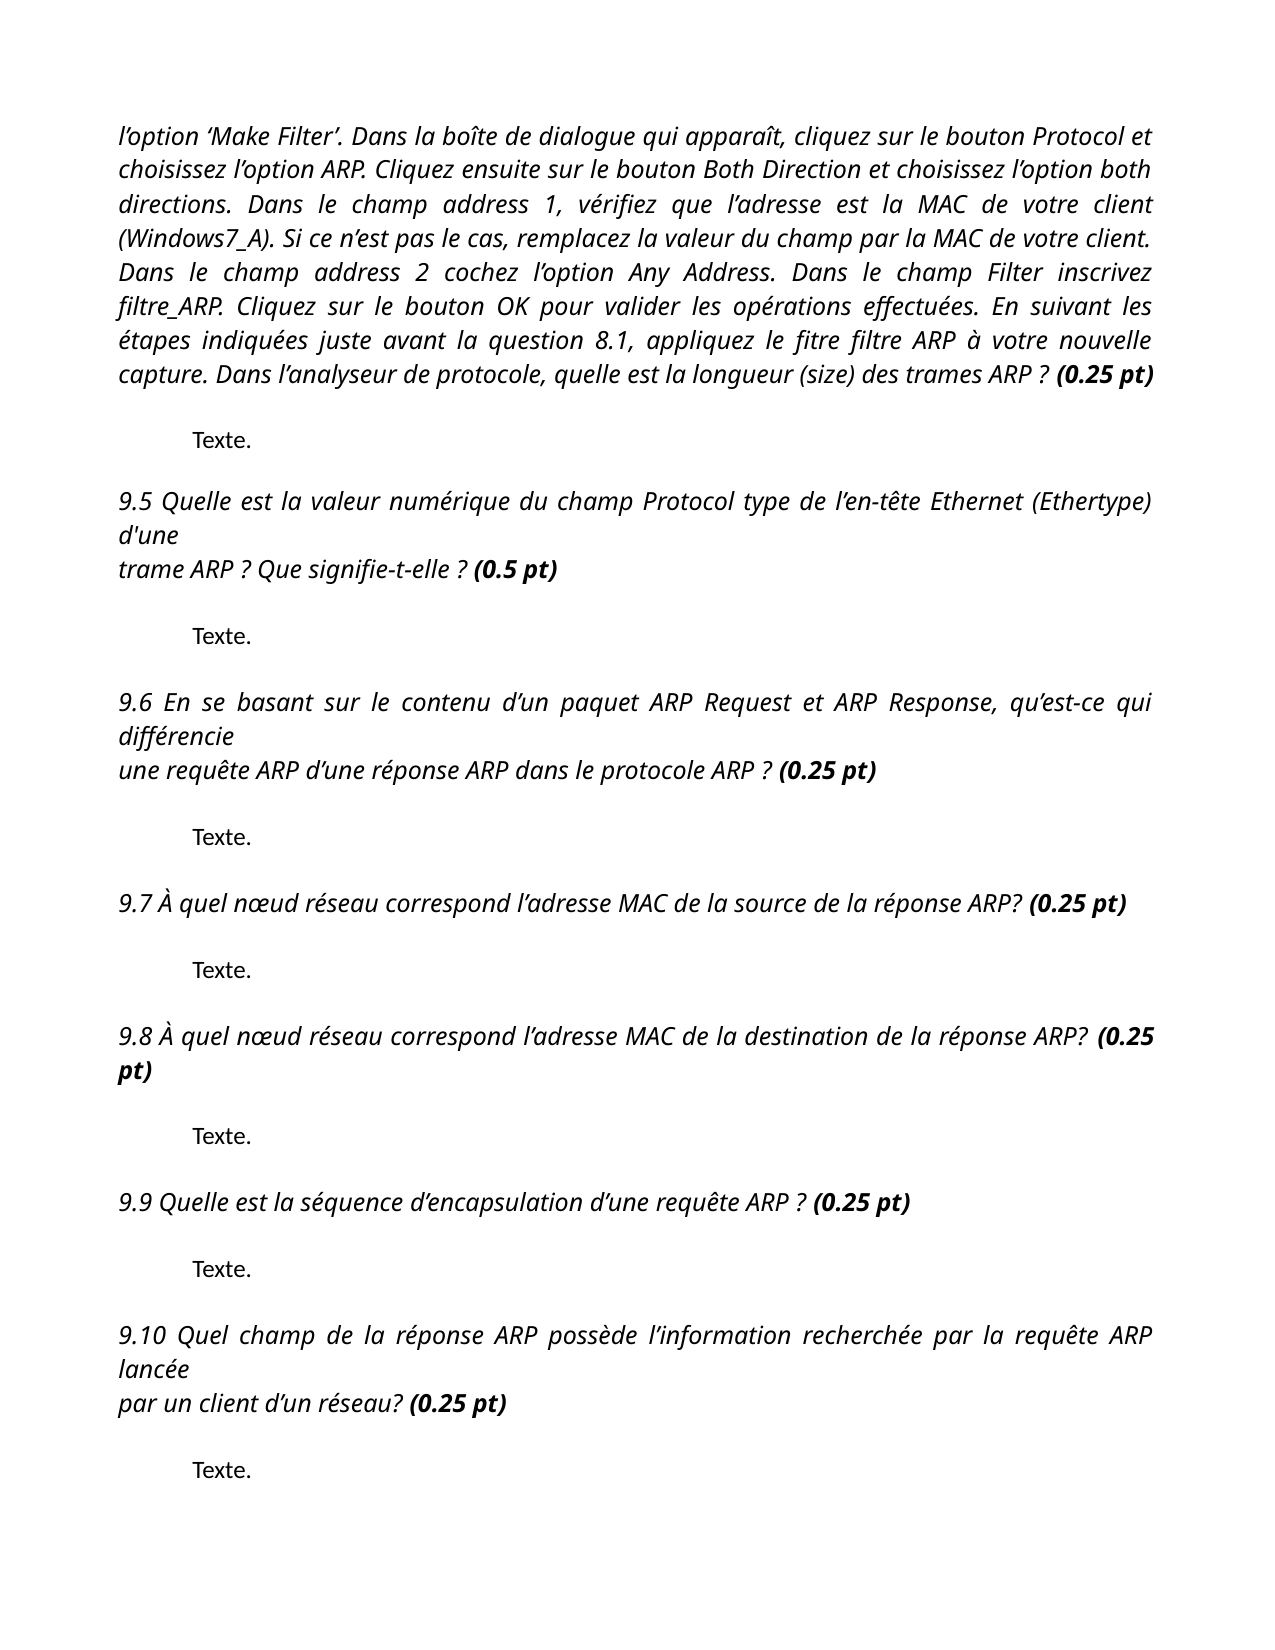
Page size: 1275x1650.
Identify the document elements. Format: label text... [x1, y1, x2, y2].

text Texte. [118, 1121, 1157, 1151]
text 9.9 Quelle est la séquence d’encapsulation d’une requête ARP ? ​(0.25 pt) [118, 1151, 1157, 1219]
text Texte. [118, 954, 1157, 984]
text Texte. [118, 1253, 1157, 1284]
text Texte. [118, 620, 1157, 651]
text 9.10 Quel champ de la réponse ARP possède l’information recherchée par la requête ARP lancée par un client d’un réseau? ​(0.25 pt) [118, 1284, 1157, 1420]
text 9.5 Quelle est la valeur numérique du champ Protocol type de l’en-tête Ethernet (Ethertype) d'une trame ARP ? Que signifie-t-elle ? ​(0.5 pt) [118, 484, 1157, 586]
text l’option ‘Make Filter’. Dans la boîte de dialogue qui apparaît, cliquez sur le bouton Protocol et choisissez l’option ARP. Cliquez ensuite sur le bouton Both Direction et choisissez l’option both directions. Dans le champ address 1, vérifiez que l’adresse est la MAC de votre client (Windows7_A). Si ce n’est pas le cas, remplacez la valeur du champ par la MAC de votre client. Dans le champ address 2 cochez l’option Any Address. Dans le champ Filter inscrivez filtre_ARP. Cliquez sur le bouton OK pour valider les opérations effectuées. En suivant les étapes indiquées juste avant la question 8.1, appliquez le fitre filtre ARP à votre nouvelle capture. Dans l’analyseur de protocole, quelle est la longueur (size) des trames ARP ? (0.25 pt) [118, 118, 1157, 391]
text 9.8 À quel nœud réseau correspond l’adresse MAC de la destination de la réponse ARP? ​(0.25 pt) [118, 984, 1157, 1086]
text 9.7 À quel nœud réseau correspond l’adresse MAC de la source de la réponse ARP? ​(0.25 pt) [118, 852, 1157, 920]
text Texte. [118, 425, 1157, 455]
text Texte. [118, 821, 1157, 852]
text Texte. [118, 1454, 1157, 1484]
text 9.6 En se basant sur le contenu d’un paquet ARP Request et ARP Response, qu’est-ce qui différencie une requête ARP d’une réponse ARP dans le protocole ARP ? ​(0.25 pt) [118, 651, 1157, 787]
